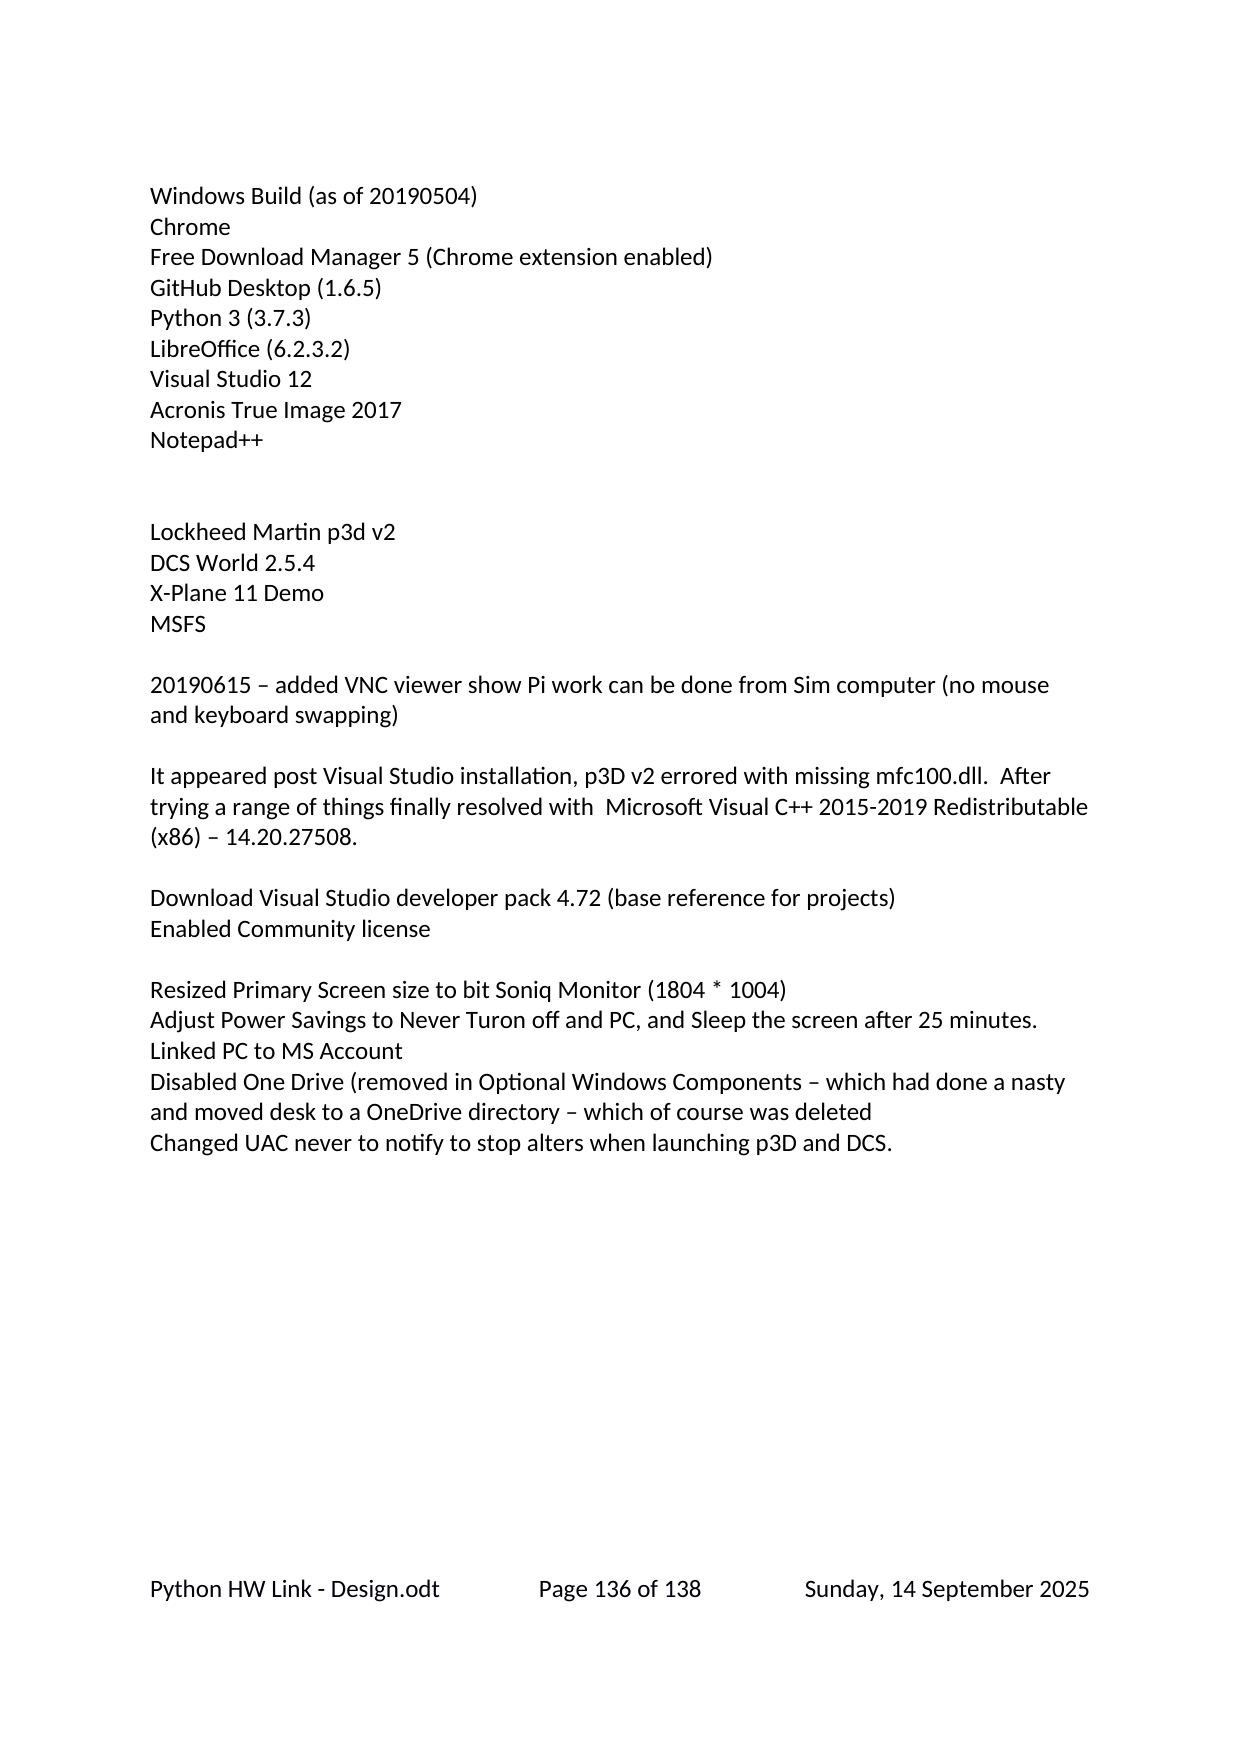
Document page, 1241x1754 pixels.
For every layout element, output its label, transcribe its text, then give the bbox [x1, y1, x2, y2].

text Notepad++ [150, 425, 1090, 455]
text Enabled Community license [150, 913, 1090, 943]
text Windows Build (as of 20190504) [150, 181, 1090, 211]
text 20190615 – added VNC viewer show Pi work can be done from Sim computer (no mouse and keyboard swapping) [150, 669, 1090, 730]
text GitHub Desktop (1.6.5) [150, 272, 1090, 303]
text LibreOffice (6.2.3.2) [150, 333, 1090, 364]
text Acronis True Image 2017 [150, 394, 1090, 425]
text MSFS [150, 608, 1090, 638]
text Resized Primary Screen size to bit Soniq Monitor (1804 * 1004) [150, 974, 1090, 1004]
text Linked PC to MS Account [150, 1035, 1090, 1066]
text X-Plane 11 Demo [150, 577, 1090, 608]
text Free Download Manager 5 (Chrome extension enabled) [150, 242, 1090, 272]
text Visual Studio 12 [150, 364, 1090, 394]
text It appeared post Visual Studio installation, p3D v2 errored with missing mfc100.dll. After trying a range of things finally resolved with Microsoft Visual C++ 2015-2019 Redistributable (x86) – 14.20.27508. [150, 760, 1090, 852]
text Chrome [150, 211, 1090, 242]
text DCS World 2.5.4 [150, 547, 1090, 577]
text Adjust Power Savings to Never Turon off and PC, and Sleep the screen after 25 minutes. [150, 1004, 1090, 1035]
text Download Visual Studio developer pack 4.72 (base reference for projects) [150, 882, 1090, 913]
text Disabled One Drive (removed in Optional Windows Components – which had done a nasty and moved desk to a OneDrive directory – which of course was deleted [150, 1066, 1090, 1127]
text Python 3 (3.7.3) [150, 303, 1090, 333]
text Lockheed Martin p3d v2 [150, 516, 1090, 547]
text Changed UAC never to notify to stop alters when launching p3D and DCS. [150, 1127, 1090, 1157]
